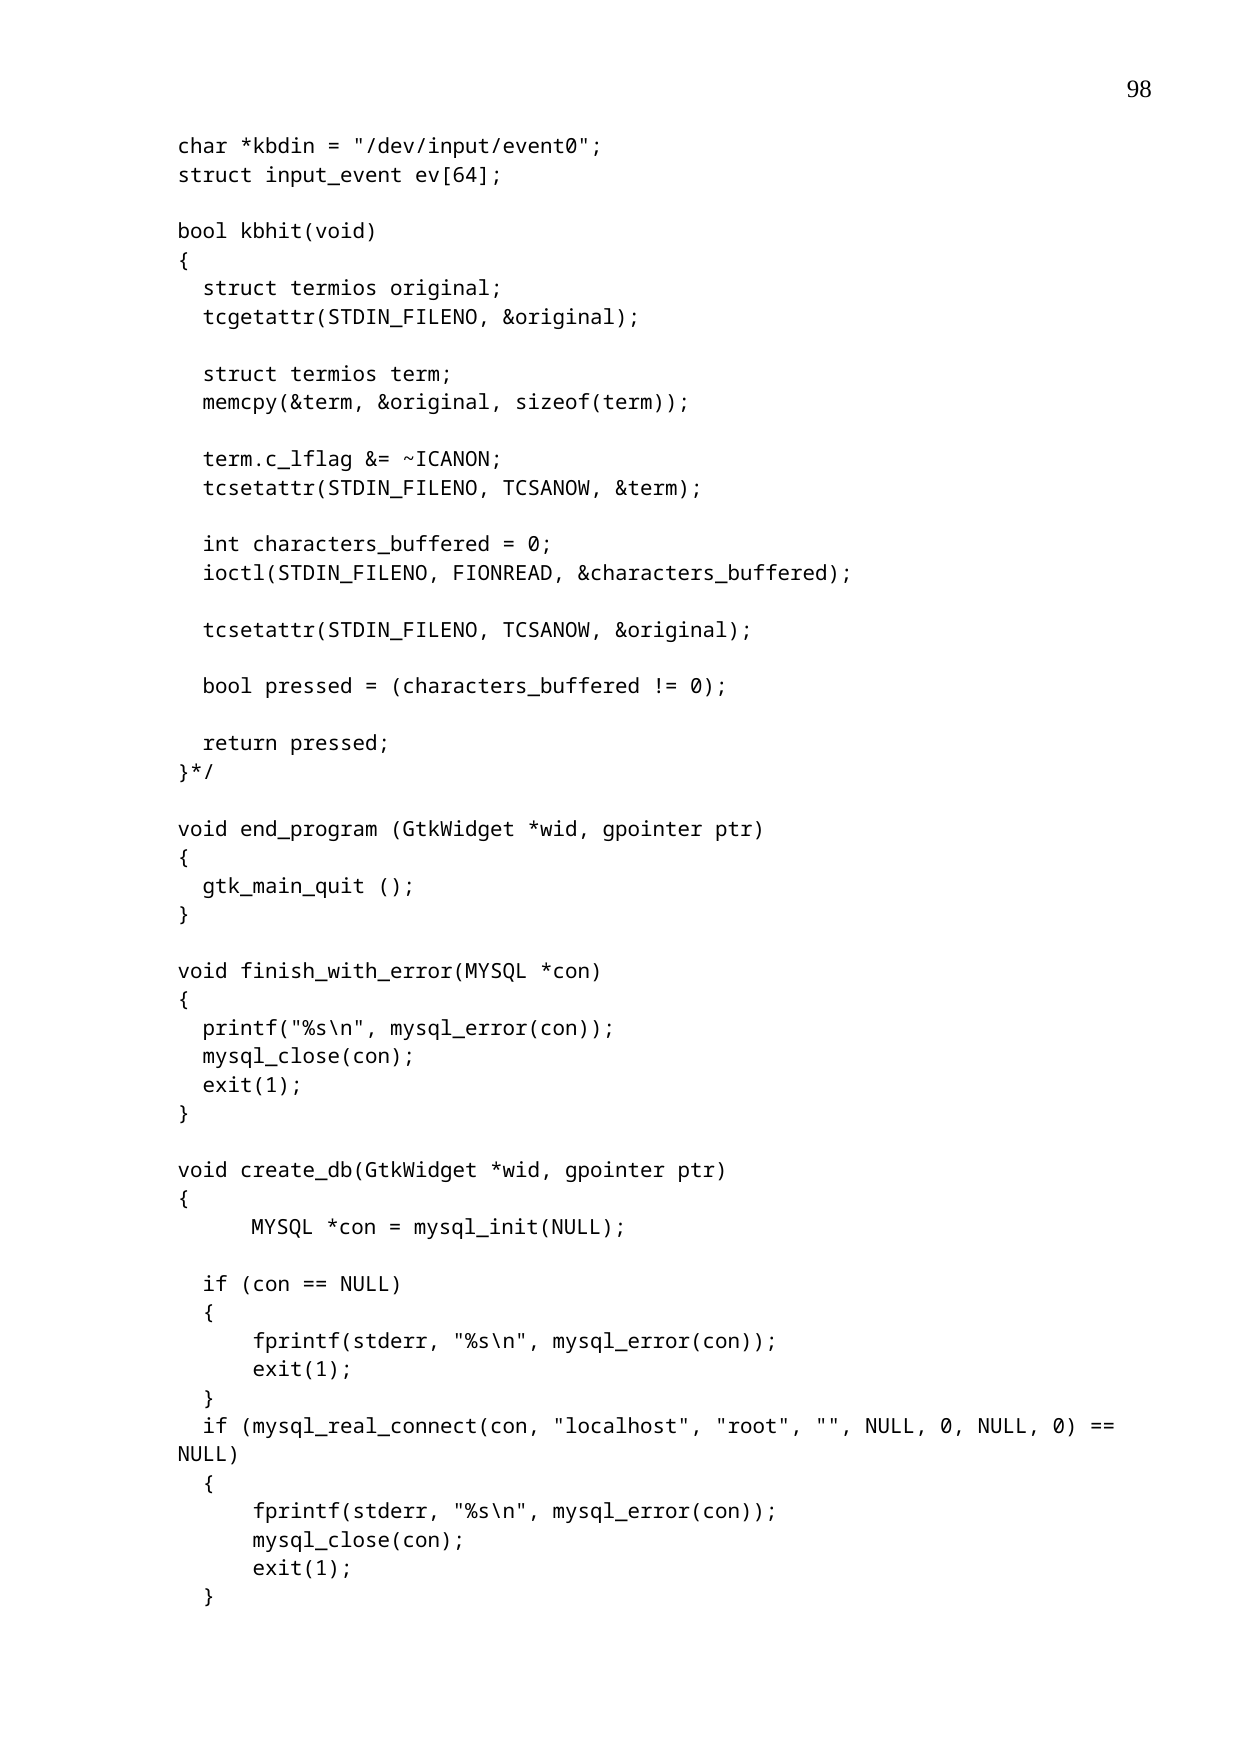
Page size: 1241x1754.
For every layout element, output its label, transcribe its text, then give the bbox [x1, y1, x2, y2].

text } [177, 1582, 1152, 1610]
text }*/ [177, 757, 1152, 785]
text void create_db(GtkWidget *wid, gpointer ptr) [177, 1155, 1152, 1183]
text ioctl(STDIN_FILENO, FIONREAD, &characters_buffered); [177, 558, 1152, 586]
text mysql_close(con); [177, 1041, 1152, 1070]
text tcsetattr(STDIN_FILENO, TCSANOW, &original); [177, 615, 1152, 643]
text mysql_close(con); [177, 1525, 1152, 1553]
text if (con == NULL) [177, 1269, 1152, 1297]
text term.c_lflag &= ~ICANON; [177, 444, 1152, 473]
text struct termios term; [177, 359, 1152, 387]
text { [177, 984, 1152, 1013]
text } [177, 1383, 1152, 1411]
text char *kbdin = "/dev/input/event0"; [177, 131, 1152, 160]
text } [177, 1098, 1152, 1127]
text tcsetattr(STDIN_FILENO, TCSANOW, &term); [177, 473, 1152, 501]
text bool pressed = (characters_buffered != 0); [177, 672, 1152, 700]
text bool kbhit(void) [177, 217, 1152, 245]
text exit(1); [177, 1553, 1152, 1582]
text struct input_event ev[64]; [177, 160, 1152, 188]
text } [177, 899, 1152, 928]
text void end_program (GtkWidget *wid, gpointer ptr) [177, 814, 1152, 842]
text memcpy(&term, &original, sizeof(term)); [177, 387, 1152, 416]
text { [177, 1297, 1152, 1326]
text { [177, 245, 1152, 273]
text void finish_with_error(MYSQL *con) [177, 956, 1152, 984]
text tcgetattr(STDIN_FILENO, &original); [177, 302, 1152, 330]
text struct termios original; [177, 273, 1152, 302]
text fprintf(stderr, "%s\n", mysql_error(con)); [177, 1496, 1152, 1525]
text MYSQL *con = mysql_init(NULL); [177, 1212, 1152, 1240]
text { [177, 1183, 1152, 1212]
text exit(1); [177, 1070, 1152, 1098]
text if (mysql_real_connect(con, "localhost", "root", "", NULL, 0, NULL, 0) == NULL) [177, 1411, 1152, 1468]
text printf("%s\n", mysql_error(con)); [177, 1013, 1152, 1041]
text { [177, 842, 1152, 871]
text fprintf(stderr, "%s\n", mysql_error(con)); [177, 1326, 1152, 1354]
text return pressed; [177, 728, 1152, 757]
text int characters_buffered = 0; [177, 529, 1152, 558]
text { [177, 1468, 1152, 1496]
text exit(1); [177, 1354, 1152, 1383]
text gtk_main_quit (); [177, 871, 1152, 899]
